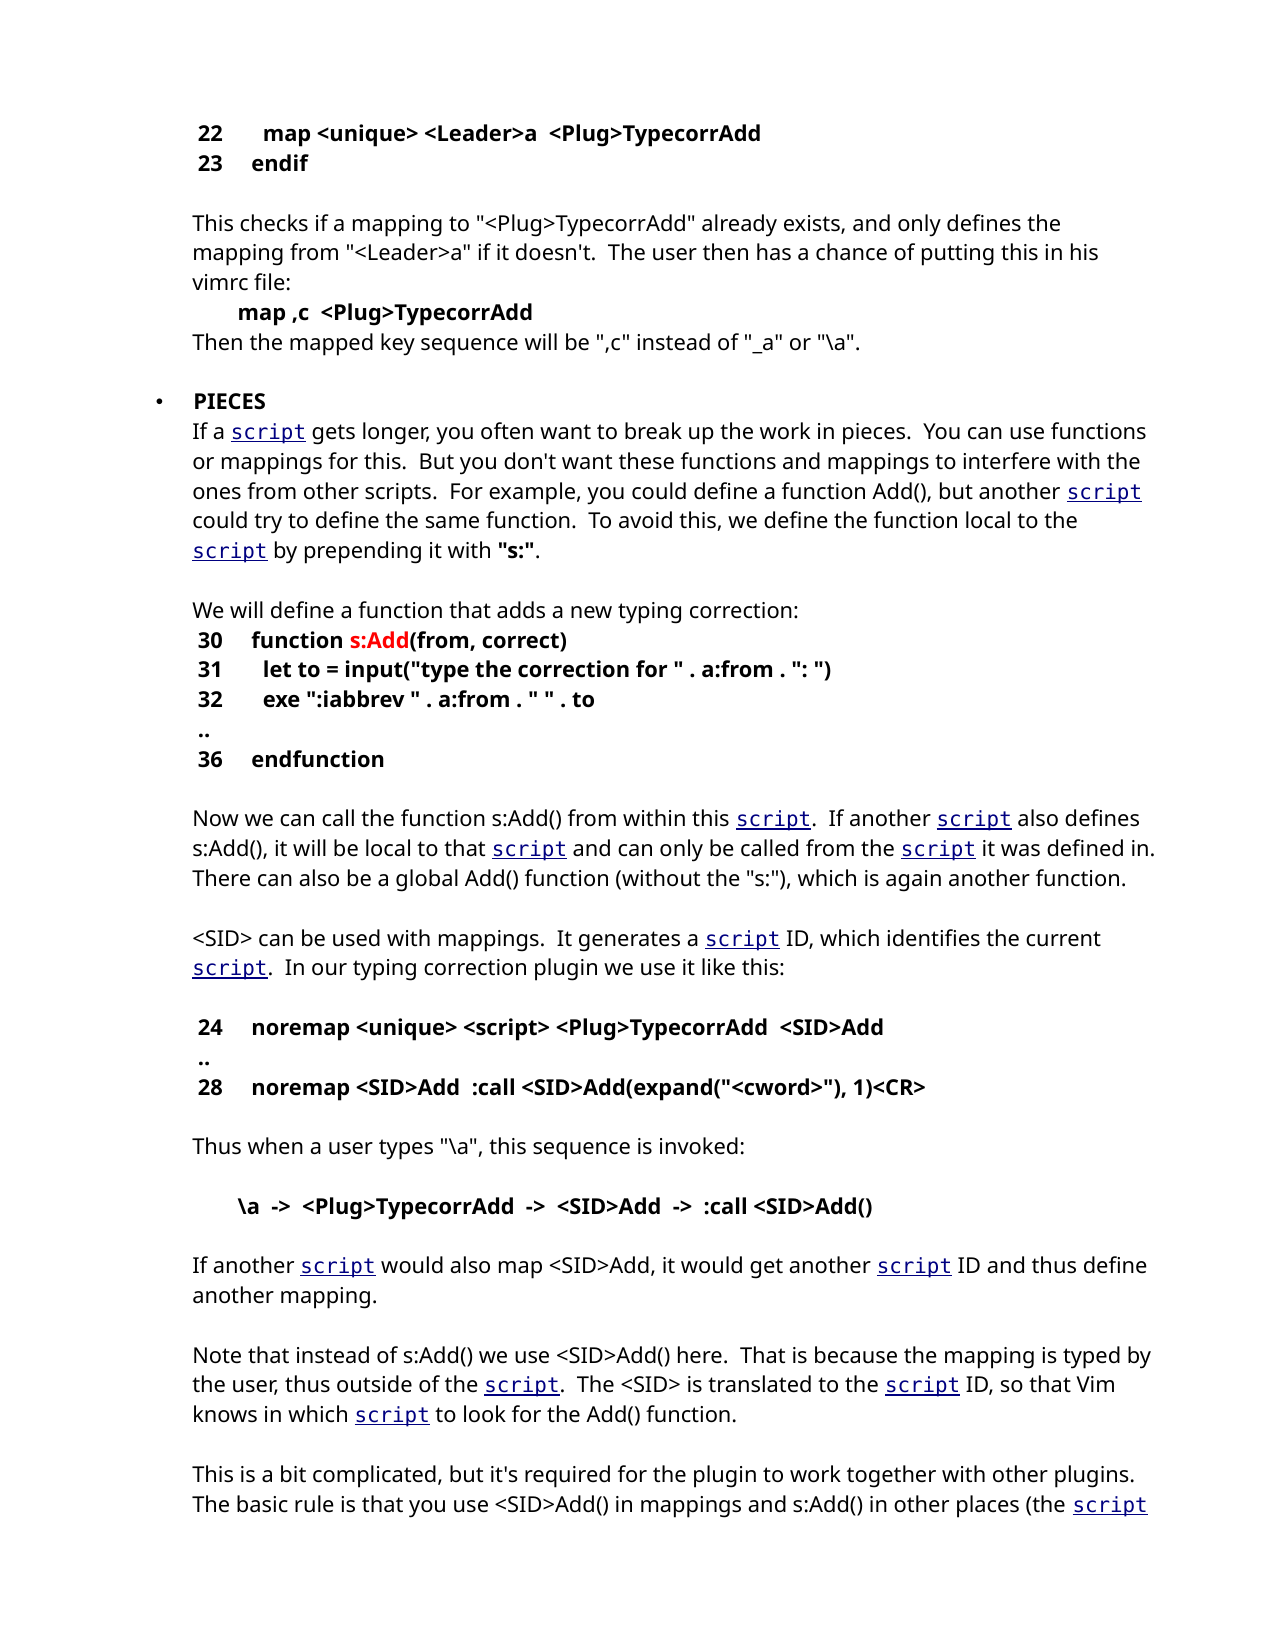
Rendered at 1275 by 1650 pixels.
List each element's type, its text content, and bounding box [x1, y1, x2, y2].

list 30 function s:Add(from, correct) [192, 624, 1157, 654]
list 23 endif [192, 148, 1157, 178]
list .. [192, 714, 1157, 744]
list 22 map <unique> <Leader>a <Plug>TypecorrAdd [192, 118, 1157, 148]
list .. [192, 1042, 1157, 1071]
list 28 noremap <SID>Add :call <SID>Add(expand("<cword>"), 1)<CR> [192, 1071, 1157, 1101]
list This checks if a mapping to "<Plug>TypecorrAdd" already exists, and only defines the mapping from "<Leader>a" if it doesn't. The user then has a chance of putting this in his vimrc file: [192, 207, 1157, 297]
list PIECES [156, 386, 1157, 416]
list Then the mapped key sequence will be ",c" instead of "_a" or "\a". [192, 327, 1157, 356]
list 36 endfunction [192, 744, 1157, 773]
list We will define a function that adds a new typing correction: [192, 595, 1157, 624]
list 32 exe ":iabbrev " . a:from . " " . to [192, 684, 1157, 714]
list This is a bit complicated, but it's required for the plugin to work together with other plugins. The basic rule is that you use <SID>Add() in mappings and s:Add() in other places (the script [192, 1459, 1157, 1518]
list 31 let to = input("type the correction for " . a:from . ": ") [192, 654, 1157, 684]
list Thus when a user types "\a", this sequence is invoked: [192, 1131, 1157, 1161]
list If another script would also map <SID>Add, it would get another script ID and thus define another mapping. [192, 1250, 1157, 1310]
list Note that instead of s:Add() we use <SID>Add() here. That is because the mapping is typed by the user, thus outside of the script. The <SID> is translated to the script ID, so that Vim knows in which script to look for the Add() function. [192, 1339, 1157, 1429]
list If a script gets longer, you often want to break up the work in pieces. You can use functions or mappings for this. But you don't want these functions and mappings to interfere with the ones from other scripts. For example, you could define a function Add(), but another script could try to define the same function. To avoid this, we define the function local to the script by prepending it with "s:". [192, 416, 1157, 565]
list <SID> can be used with mappings. It generates a script ID, which identifies the current script. In our typing correction plugin we use it like this: [192, 922, 1157, 982]
list \a -> <Plug>TypecorrAdd -> <SID>Add -> :call <SID>Add() [192, 1191, 1157, 1220]
list map ,c <Plug>TypecorrAdd [192, 297, 1157, 327]
list Now we can call the function s:Add() from within this script. If another script also defines s:Add(), it will be local to that script and can only be called from the script it was defined in. There can also be a global Add() function (without the "s:"), which is again another function. [192, 803, 1157, 893]
list 24 noremap <unique> <script> <Plug>TypecorrAdd <SID>Add [192, 1012, 1157, 1042]
